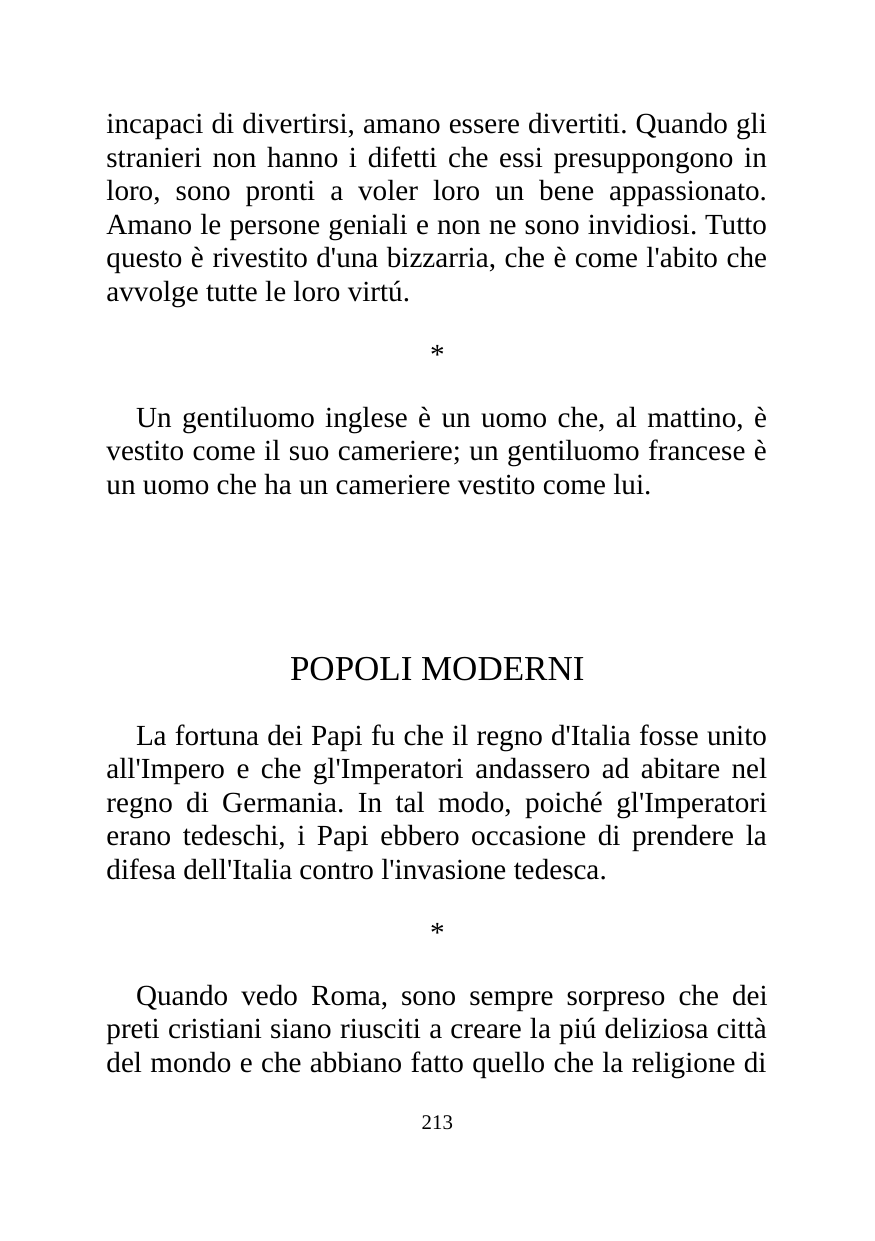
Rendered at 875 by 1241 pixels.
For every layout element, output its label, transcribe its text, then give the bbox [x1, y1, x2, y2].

text * [106, 337, 768, 371]
text Quando vedo Roma, sono sempre sorpreso che dei preti cristiani siano riusciti a creare la piú deliziosa città del mondo e che abbiano fatto quello che la religione di [106, 978, 768, 1079]
text incapaci di divertirsi, amano essere divertiti. Quando gli stranieri non hanno i difetti che essi presuppongono in loro, sono pronti a voler loro un bene appassionato. Amano le persone geniali e non ne sono invidiosi. Tutto questo è rivestito d'una bizzarria, che è come l'abito che avvolge tutte le loro virtú. [106, 106, 768, 307]
text Un gentiluomo inglese è un uomo che, al mattino, è vestito come il suo cameriere; un gentiluomo francese è un uomo che ha un cameriere vestito come lui. [106, 400, 768, 501]
subtitle POPOLI MODERNI [106, 648, 768, 688]
text * [106, 915, 768, 949]
text La fortuna dei Papi fu che il regno d'Italia fosse unito all'Impero e che gl'Imperatori andassero ad abitare nel regno di Germania. In tal modo, poiché gl'Imperatori erano tedeschi, i Papi ebbero occasione di prendere la difesa dell'Italia contro l'invasione tedesca. [106, 718, 768, 886]
